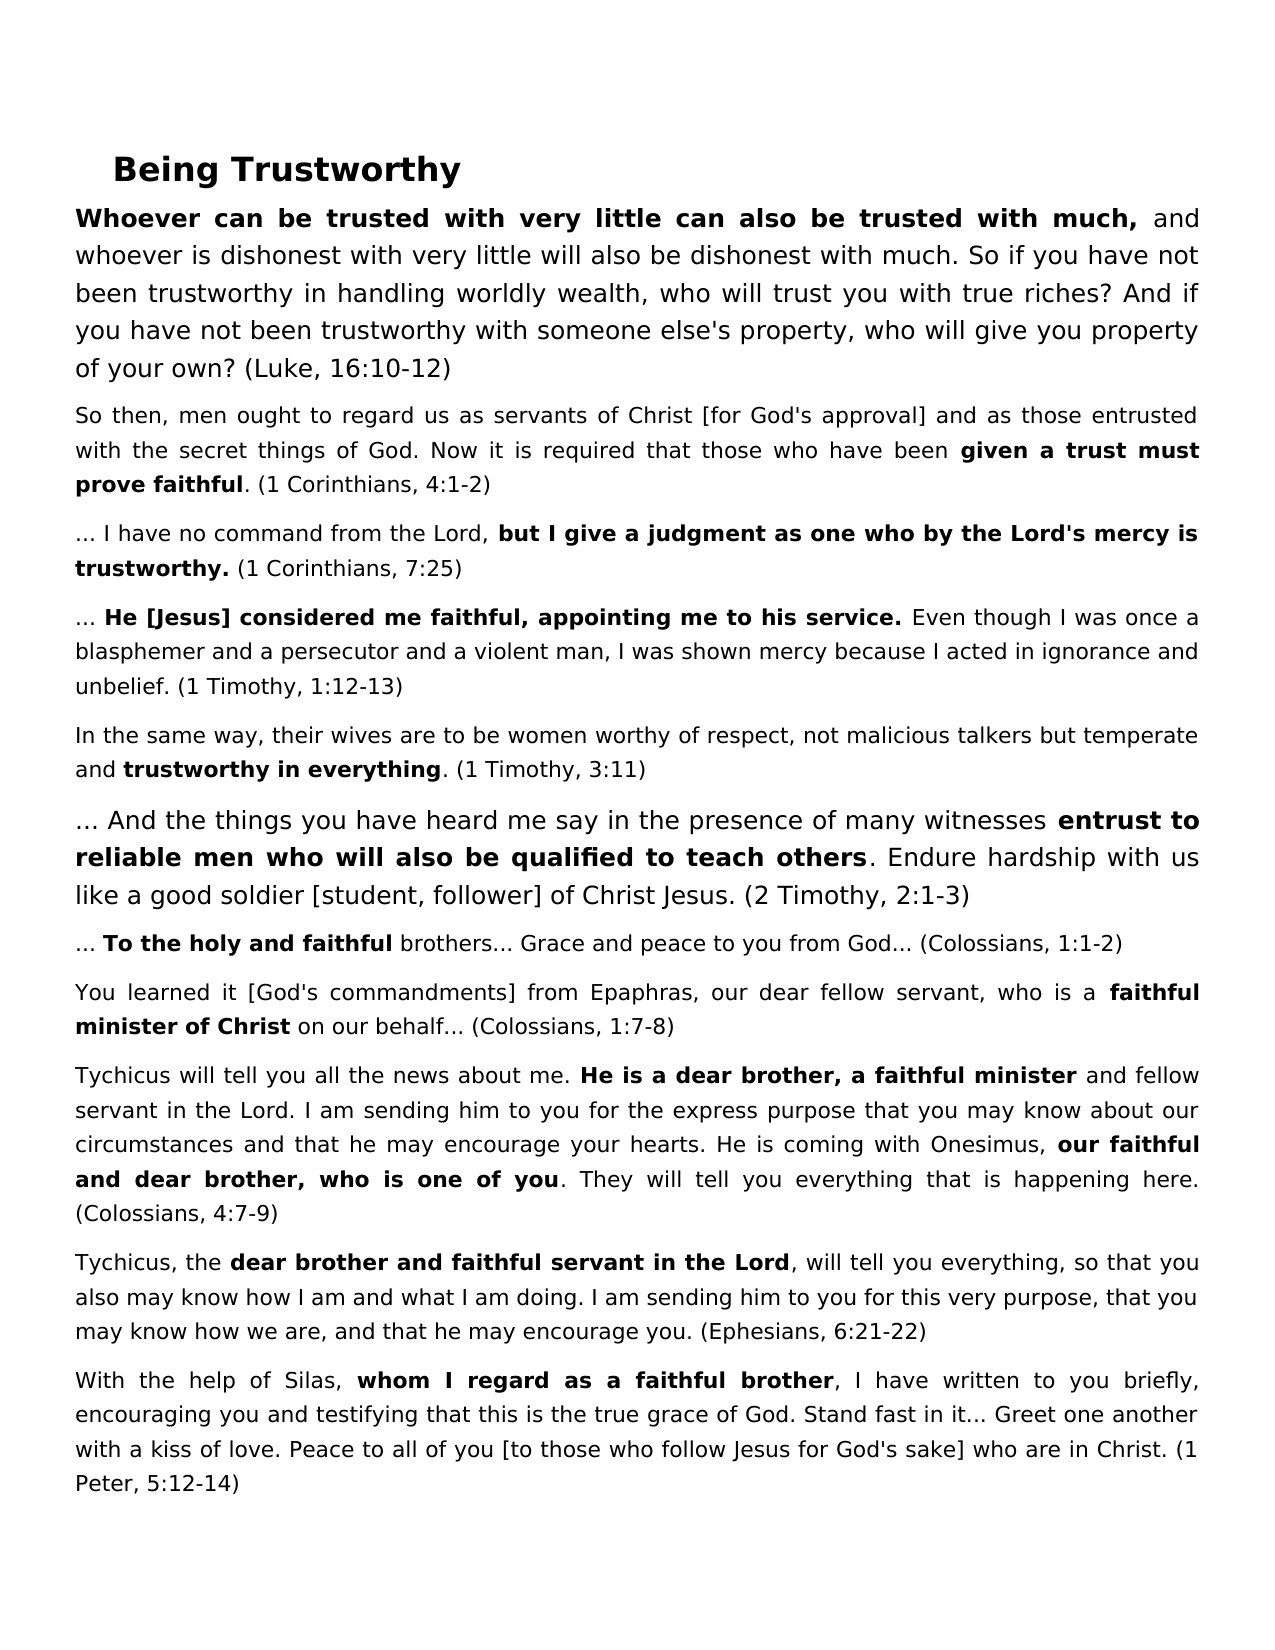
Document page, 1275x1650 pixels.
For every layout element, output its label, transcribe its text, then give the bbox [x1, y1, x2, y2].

subtitle Being Trustworthy [112, 150, 1200, 189]
text ... I have no command from the Lord, but I give a judgment as one who by the Lord's mercy is trustworthy. (1 Corinthians, 7:25) [75, 514, 1200, 583]
text So then, men ought to regard us as servants of Christ [for God's approval] and as those entrusted with the secret things of God. Now it is required that those who have been given a trust must prove faithful. (1 Corinthians, 4:1-2) [75, 396, 1200, 499]
text With the help of Silas, whom I regard as a faithful brother, I have written to you briefly, encouraging you and testifying that this is the true grace of God. Stand fast in it... Greet one another with a kiss of love. Peace to all of you [to those who follow Jesus for God's sake] who are in Christ. (1 Peter, 5:12-14) [75, 1361, 1200, 1498]
text Tychicus, the dear brother and faithful servant in the Lord, will tell you everything, so that you also may know how I am and what I am doing. I am sending him to you for this very purpose, that you may know how we are, and that he may encourage you. (Ephesians, 6:21-22) [75, 1243, 1200, 1346]
text ... To the holy and faithful brothers... Grace and peace to you from God... (Colossians, 1:1-2) [75, 924, 1200, 958]
text Whoever can be trusted with very little can also be trusted with much, and whoever is dishonest with very little will also be dishonest with much. So if you have not been trustworthy in handling worldly wealth, who will trust you with true riches? And if you have not been trustworthy with someone else's property, who will give you property of your own? (Luke, 16:10-12) [75, 197, 1200, 385]
text In the same way, their wives are to be women worthy of respect, not malicious talkers but temperate and trustworthy in everything. (1 Timothy, 3:11) [75, 716, 1200, 784]
text ... He [Jesus] considered me faithful, appointing me to his service. Even though I was once a blasphemer and a persecutor and a violent man, I was shown mercy because I acted in ignorance and unbelief. (1 Timothy, 1:12-13) [75, 598, 1200, 701]
text ... And the things you have heard me say in the presence of many witnesses entrust to reliable men who will also be qualified to teach others. Endure hardship with us like a good soldier [student, follower] of Christ Jesus. (2 Timothy, 2:1-3) [75, 799, 1200, 912]
text You learned it [God's commandments] from Epaphras, our dear fellow servant, who is a faithful minister of Christ on our behalf... (Colossians, 1:7-8) [75, 973, 1200, 1042]
text Tychicus will tell you all the news about me. He is a dear brother, a faithful minister and fellow servant in the Lord. I am sending him to you for the express purpose that you may know about our circumstances and that he may encourage your hearts. He is coming with Onesimus, our faithful and dear brother, who is one of you. They will tell you everything that is happening here. (Colossians, 4:7-9) [75, 1056, 1200, 1228]
